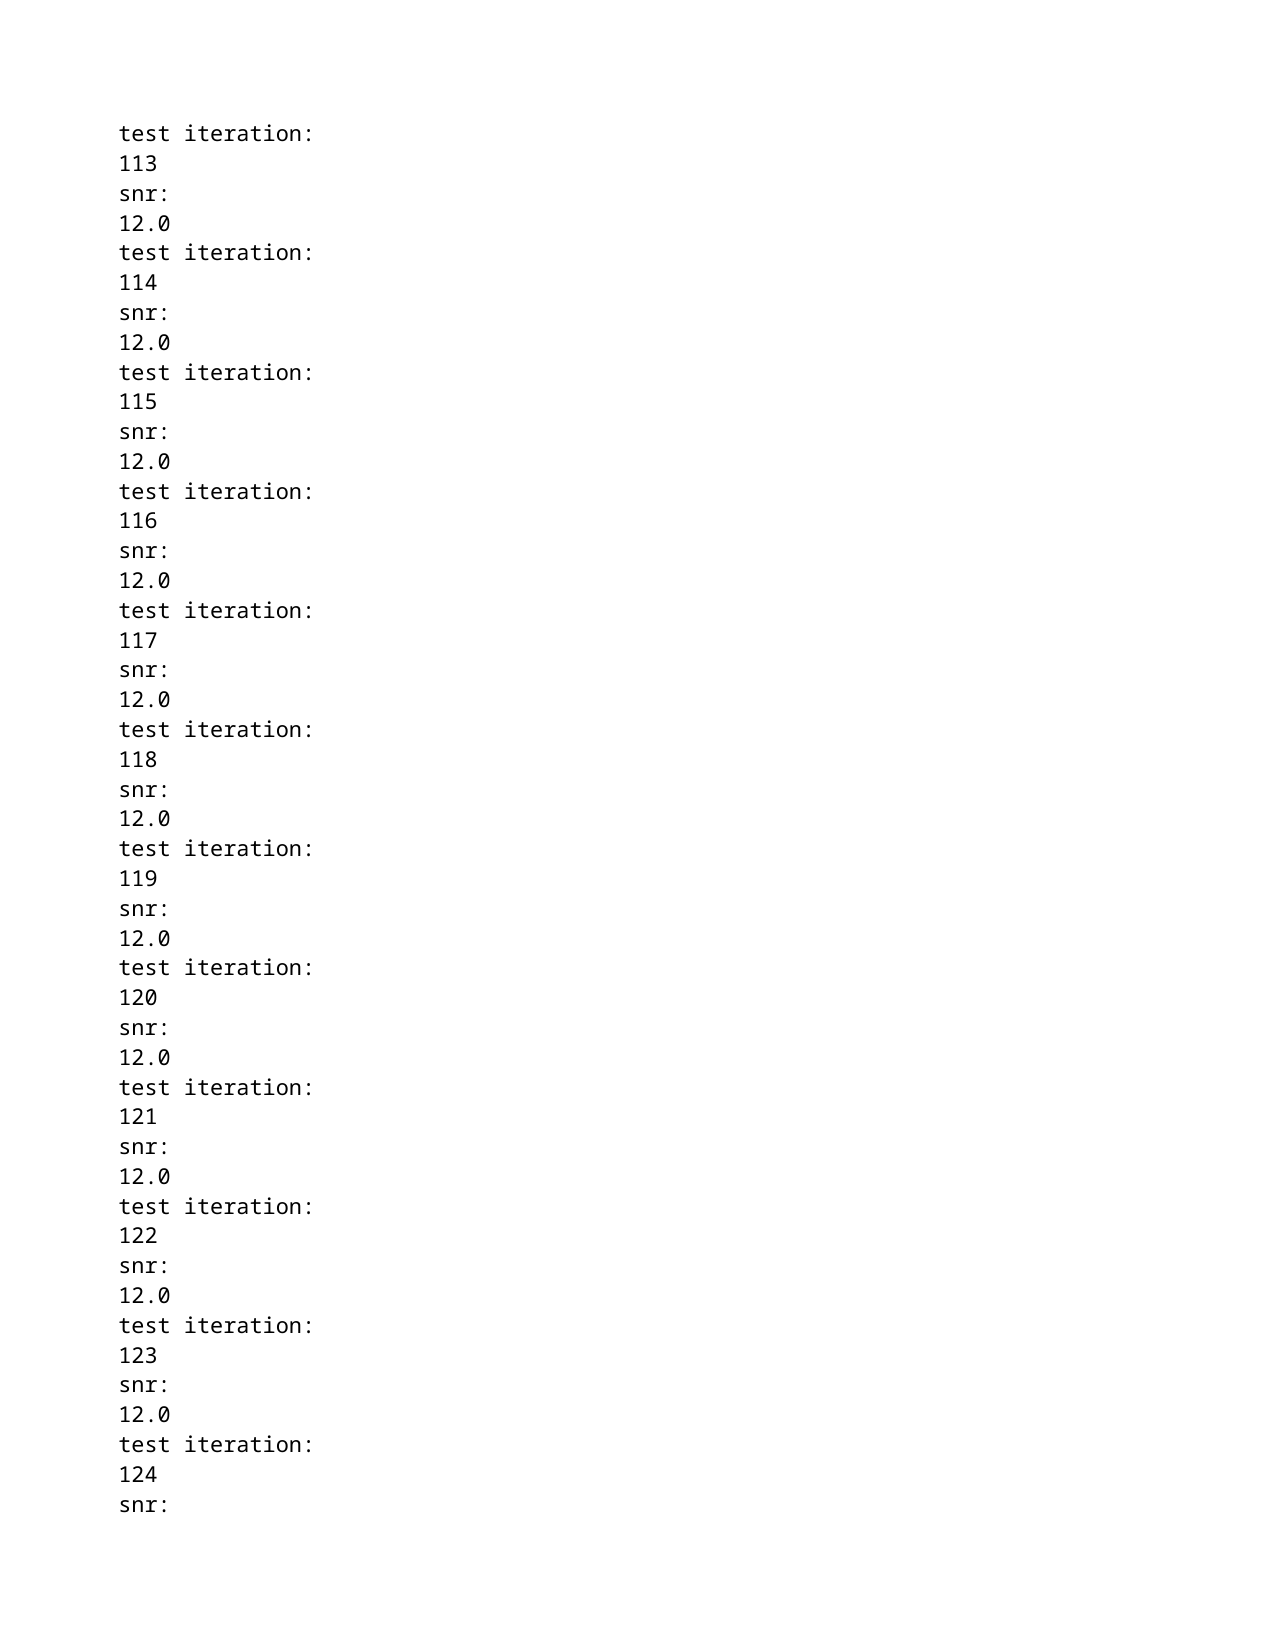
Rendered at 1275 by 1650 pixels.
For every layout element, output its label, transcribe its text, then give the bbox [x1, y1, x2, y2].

text snr: [118, 654, 1157, 684]
text snr: [118, 1488, 1157, 1518]
text test iteration: [118, 476, 1157, 505]
text test iteration: [118, 1429, 1157, 1459]
text snr: [118, 1131, 1157, 1161]
text 114 [118, 267, 1157, 297]
text test iteration: [118, 356, 1157, 386]
text 12.0 [118, 803, 1157, 833]
text snr: [118, 893, 1157, 922]
text 12.0 [118, 327, 1157, 356]
text 120 [118, 982, 1157, 1012]
text 12.0 [118, 565, 1157, 595]
text 122 [118, 1220, 1157, 1250]
text test iteration: [118, 237, 1157, 267]
text 12.0 [118, 446, 1157, 476]
text test iteration: [118, 952, 1157, 982]
text test iteration: [118, 1191, 1157, 1220]
text 12.0 [118, 684, 1157, 714]
text 12.0 [118, 1161, 1157, 1191]
text 124 [118, 1459, 1157, 1488]
text test iteration: [118, 833, 1157, 863]
text snr: [118, 1012, 1157, 1042]
text 12.0 [118, 1280, 1157, 1310]
text snr: [118, 416, 1157, 446]
text 116 [118, 505, 1157, 535]
text test iteration: [118, 1071, 1157, 1101]
text 123 [118, 1339, 1157, 1369]
text test iteration: [118, 1310, 1157, 1339]
text 12.0 [118, 922, 1157, 952]
text snr: [118, 773, 1157, 803]
text test iteration: [118, 714, 1157, 744]
text 115 [118, 386, 1157, 416]
text snr: [118, 1369, 1157, 1399]
text test iteration: [118, 118, 1157, 148]
text 118 [118, 744, 1157, 773]
text 117 [118, 624, 1157, 654]
text 12.0 [118, 1399, 1157, 1429]
text snr: [118, 1250, 1157, 1280]
text snr: [118, 297, 1157, 327]
text test iteration: [118, 595, 1157, 624]
text 121 [118, 1101, 1157, 1131]
text snr: [118, 535, 1157, 565]
text 12.0 [118, 207, 1157, 237]
text 12.0 [118, 1042, 1157, 1071]
text 119 [118, 863, 1157, 893]
text 113 [118, 148, 1157, 178]
text snr: [118, 178, 1157, 207]
